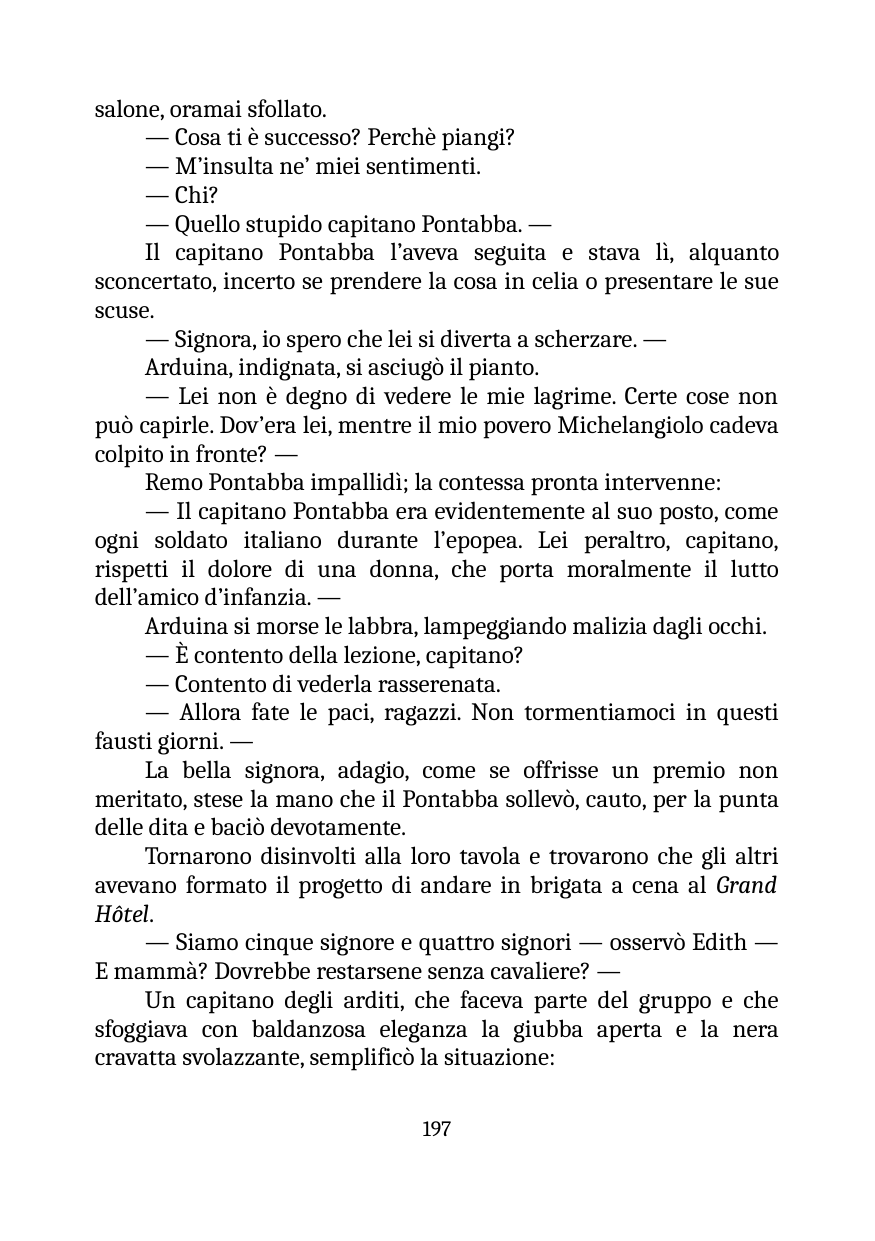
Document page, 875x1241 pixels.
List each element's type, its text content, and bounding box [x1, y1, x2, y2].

text — Allora fate le paci, ragazzi. Non tormentiamoci in questi fausti giorni. — [94, 698, 779, 756]
text — Cosa ti è successo? Perchè piangi? [94, 123, 779, 152]
text Arduina, indignata, si asciugò il pianto. [94, 353, 779, 382]
text — Quello stupido capitano Pontabba. — [94, 209, 779, 238]
text Remo Pontabba impallidì; la contessa pronta intervenne: [94, 468, 779, 497]
text — Siamo cinque signore e quattro signori — osservò Edith — E mammà? Dovrebbe restarsene senza cavaliere? — [94, 928, 779, 986]
text — Lei non è degno di vedere le mie lagrime. Certe cose non può capirle. Dov’era lei, mentre il mio povero Michelangiolo cadeva colpito in fronte? — [94, 382, 779, 468]
text Un capitano degli arditi, che faceva parte del gruppo e che sfoggiava con baldanzosa eleganza la giubba aperta e la nera cravatta svolazzante, semplificò la situazione: [94, 986, 779, 1072]
text Arduina si morse le labbra, lampeggiando malizia dagli occhi. [94, 612, 779, 641]
text — Signora, io spero che lei si diverta a scherzare. — [94, 324, 779, 353]
text salone, oramai sfollato. [94, 94, 779, 123]
text — Il capitano Pontabba era evidentemente al suo posto, come ogni soldato italiano durante l’epopea. Lei peraltro, capitano, rispetti il dolore di una donna, che porta moralmente il lutto dell’amico d’infanzia. — [94, 497, 779, 612]
text Tornarono disinvolti alla loro tavola e trovarono che gli altri avevano formato il progetto di andare in brigata a cena al Grand Hôtel. [94, 842, 779, 928]
text — Chi? [94, 181, 779, 209]
text — M’insulta ne’ miei sentimenti. [94, 152, 779, 181]
text — È contento della lezione, capitano? [94, 641, 779, 669]
text Il capitano Pontabba l’aveva seguita e stava lì, alquanto sconcertato, incerto se prendere la cosa in celia o presentare le sue scuse. [94, 238, 779, 324]
text — Contento di vederla rasserenata. [94, 669, 779, 698]
text La bella signora, adagio, come se offrisse un premio non meritato, stese la mano che il Pontabba sollevò, cauto, per la punta delle dita e baciò devotamente. [94, 756, 779, 842]
